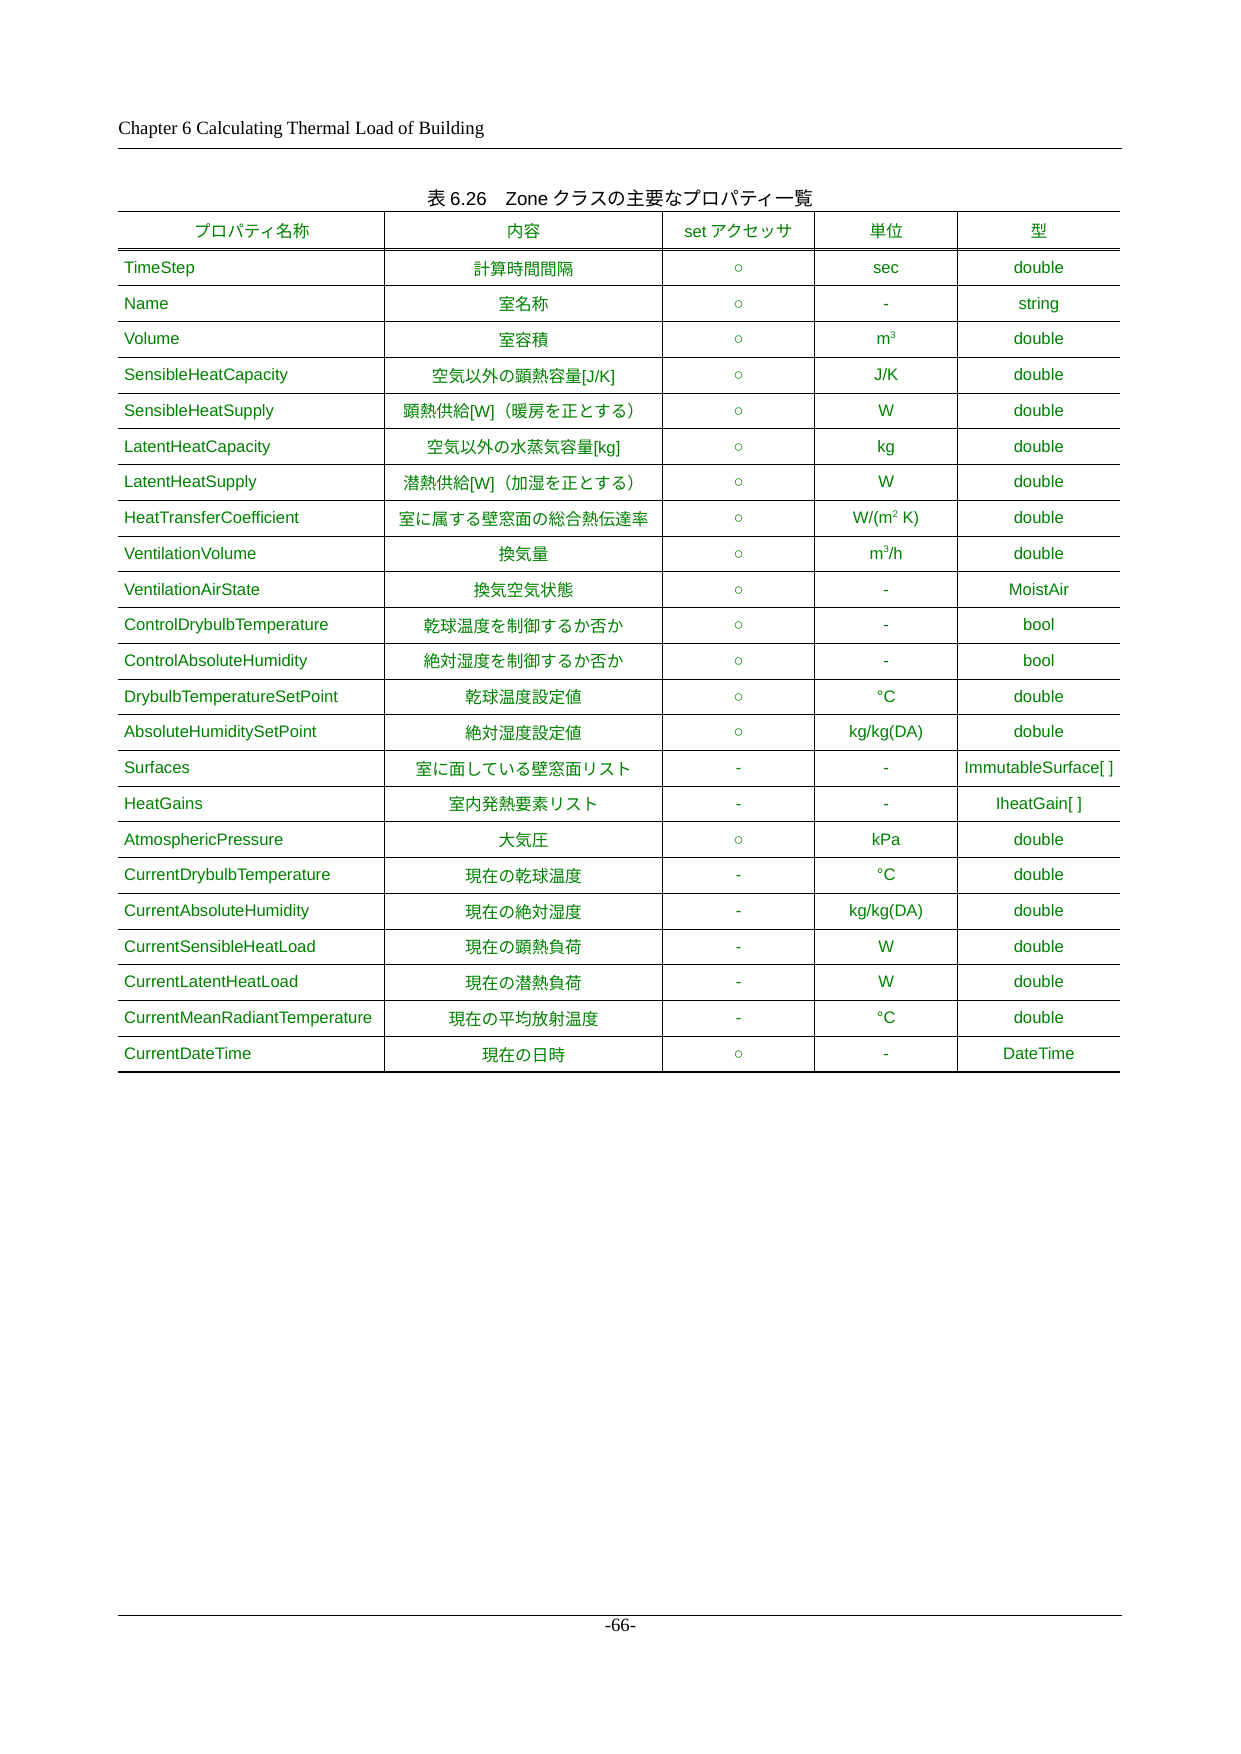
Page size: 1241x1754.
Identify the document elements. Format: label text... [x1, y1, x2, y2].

table_cell CurrentAbsoluteHumidity [118, 894, 384, 928]
table_cell HeatTransferCoefficient [118, 501, 384, 536]
table_cell double [958, 429, 1120, 464]
table_cell kg/kg(DA) [815, 894, 957, 928]
table_cell ○ [663, 501, 814, 536]
table_cell AbsoluteHumiditySetPoint [118, 715, 384, 750]
table_cell ○ [663, 608, 814, 643]
table_cell 絶対湿度を制御するか否か [385, 644, 662, 678]
table_cell ○ [663, 537, 814, 571]
table_cell Surfaces [118, 751, 384, 786]
table_cell - [815, 608, 957, 643]
table_cell 室容積 [385, 322, 662, 357]
table_cell double [958, 1001, 1120, 1036]
table_cell 空気以外の顕熱容量[J/K] [385, 358, 662, 393]
table_cell double [958, 394, 1120, 428]
table_cell HeatGains [118, 787, 384, 821]
table_cell 現在の日時 [385, 1037, 662, 1071]
table_cell 現在の顕熱負荷 [385, 930, 662, 964]
table_cell 乾球温度設定値 [385, 680, 662, 714]
table_cell double [958, 465, 1120, 500]
table_cell °C [815, 1001, 957, 1036]
table_cell double [958, 930, 1120, 964]
table_cell IheatGain[ ] [958, 787, 1120, 821]
table_cell ○ [663, 822, 814, 857]
table_cell TimeStep [118, 251, 384, 285]
table_cell 絶対湿度設定値 [385, 715, 662, 750]
table_cell double [958, 501, 1120, 536]
table_cell m3/h [815, 537, 957, 571]
table_cell W [815, 930, 957, 964]
table_cell W [815, 965, 957, 1000]
table_cell DateTime [958, 1037, 1120, 1071]
table_cell ○ [663, 286, 814, 321]
table_cell dobule [958, 715, 1120, 750]
table_cell 換気空気状態 [385, 572, 662, 607]
table_cell ○ [663, 429, 814, 464]
table_cell - [663, 858, 814, 893]
table_header 型 [958, 212, 1120, 247]
table_cell °C [815, 858, 957, 893]
table_cell 潜熱供給[W]（加湿を正とする） [385, 465, 662, 500]
table_cell 室名称 [385, 286, 662, 321]
table_cell ○ [663, 680, 814, 714]
text 表6.26 Zoneクラスの主要なプロパティ一覧 [118, 184, 1122, 211]
table_cell ○ [663, 322, 814, 357]
table_header 単位 [815, 212, 957, 247]
table_cell MoistAir [958, 572, 1120, 607]
table_cell ControlAbsoluteHumidity [118, 644, 384, 678]
table_cell - [663, 894, 814, 928]
table_cell - [815, 1037, 957, 1071]
table_header setアクセッサ [663, 212, 814, 247]
table_cell ○ [663, 644, 814, 678]
table_cell 乾球温度を制御するか否か [385, 608, 662, 643]
table_cell - [815, 572, 957, 607]
table_cell double [958, 251, 1120, 285]
table_cell CurrentDateTime [118, 1037, 384, 1071]
table_cell °C [815, 680, 957, 714]
table_header プロパティ名称 [118, 212, 384, 247]
table_cell - [815, 787, 957, 821]
table_cell ○ [663, 572, 814, 607]
table_cell - [663, 965, 814, 1000]
table_cell double [958, 537, 1120, 571]
table_cell - [663, 930, 814, 964]
table_cell CurrentSensibleHeatLoad [118, 930, 384, 964]
table_cell SensibleHeatSupply [118, 394, 384, 428]
table_cell 現在の絶対湿度 [385, 894, 662, 928]
table_cell 室に面している壁窓面リスト [385, 751, 662, 786]
table_cell string [958, 286, 1120, 321]
table_cell AtmosphericPressure [118, 822, 384, 857]
table_cell - [663, 1001, 814, 1036]
table_cell ○ [663, 715, 814, 750]
table_cell LatentHeatCapacity [118, 429, 384, 464]
table_cell - [815, 286, 957, 321]
table_cell CurrentLatentHeatLoad [118, 965, 384, 1000]
table_cell double [958, 358, 1120, 393]
table_cell 顕熱供給[W]（暖房を正とする） [385, 394, 662, 428]
table_cell 現在の平均放射温度 [385, 1001, 662, 1036]
table_cell 計算時間間隔 [385, 251, 662, 285]
table_cell CurrentDrybulbTemperature [118, 858, 384, 893]
table_cell LatentHeatSupply [118, 465, 384, 500]
table_cell double [958, 858, 1120, 893]
table_cell bool [958, 608, 1120, 643]
table_cell - [663, 751, 814, 786]
table_cell CurrentMeanRadiantTemperature [118, 1001, 384, 1036]
table_cell VentilationAirState [118, 572, 384, 607]
table_cell ImmutableSurface[ ] [958, 751, 1120, 786]
table_cell - [663, 787, 814, 821]
table_cell ○ [663, 358, 814, 393]
table_cell - [815, 644, 957, 678]
table_cell ControlDrybulbTemperature [118, 608, 384, 643]
table_cell double [958, 322, 1120, 357]
table_cell 現在の潜熱負荷 [385, 965, 662, 1000]
table_cell ○ [663, 1037, 814, 1071]
table_cell W [815, 394, 957, 428]
table_header 内容 [385, 212, 662, 247]
table_cell ○ [663, 251, 814, 285]
table_cell kPa [815, 822, 957, 857]
table_cell bool [958, 644, 1120, 678]
table_cell 大気圧 [385, 822, 662, 857]
table_cell DrybulbTemperatureSetPoint [118, 680, 384, 714]
table_cell double [958, 680, 1120, 714]
table_cell - [815, 751, 957, 786]
table_cell W/(m2 K) [815, 501, 957, 536]
table_cell 室内発熱要素リスト [385, 787, 662, 821]
table_cell Name [118, 286, 384, 321]
table_cell Volume [118, 322, 384, 357]
table_cell SensibleHeatCapacity [118, 358, 384, 393]
table_cell W [815, 465, 957, 500]
table_cell 空気以外の水蒸気容量[kg] [385, 429, 662, 464]
table_cell 現在の乾球温度 [385, 858, 662, 893]
table_cell ○ [663, 394, 814, 428]
table_cell J/K [815, 358, 957, 393]
table_cell VentilationVolume [118, 537, 384, 571]
table_cell m3 [815, 322, 957, 357]
table_cell 換気量 [385, 537, 662, 571]
table_cell double [958, 822, 1120, 857]
table_cell sec [815, 251, 957, 285]
table_cell ○ [663, 465, 814, 500]
table_cell double [958, 965, 1120, 1000]
table_cell kg/kg(DA) [815, 715, 957, 750]
table_cell kg [815, 429, 957, 464]
table_cell double [958, 894, 1120, 928]
table_cell 室に属する壁窓面の総合熱伝達率 [385, 501, 662, 536]
